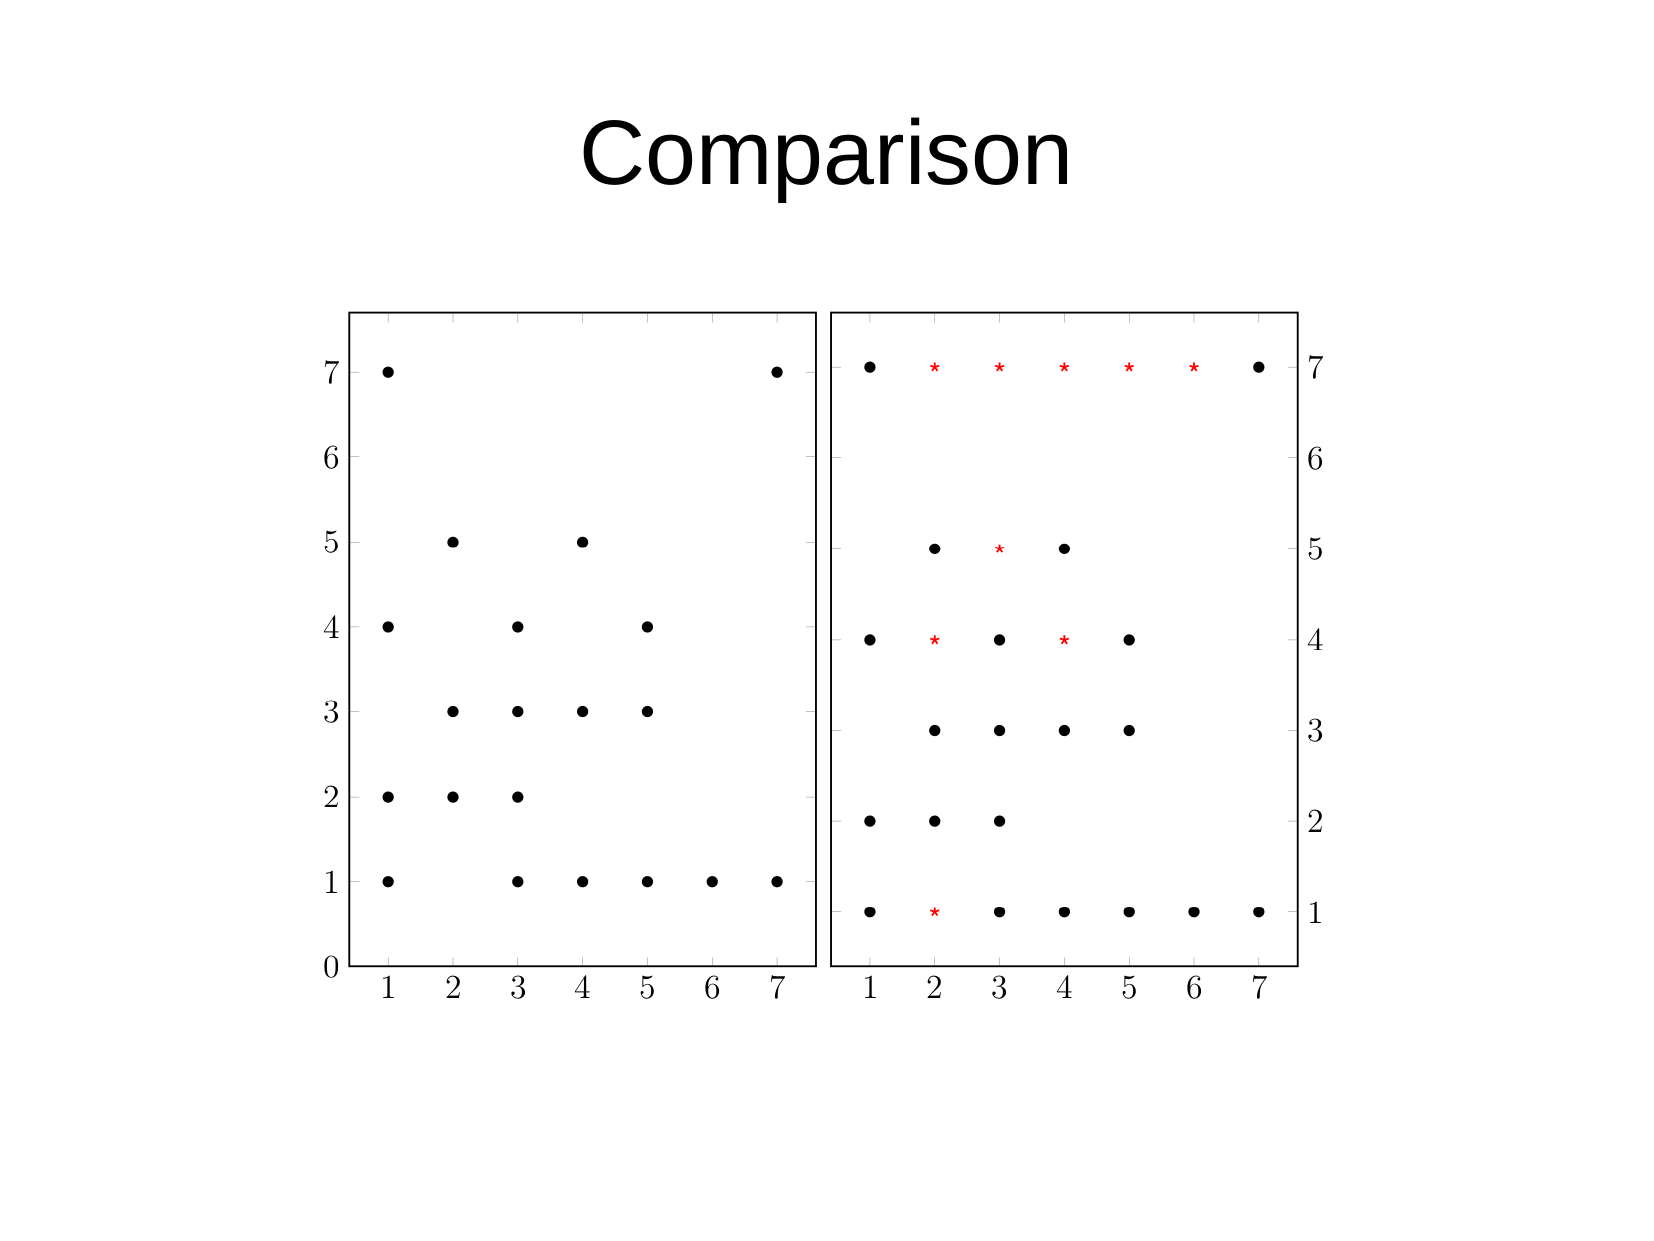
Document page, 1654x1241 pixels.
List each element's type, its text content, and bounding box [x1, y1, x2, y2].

picture [289, 290, 1365, 1010]
title Comparison [82, 49, 1571, 257]
